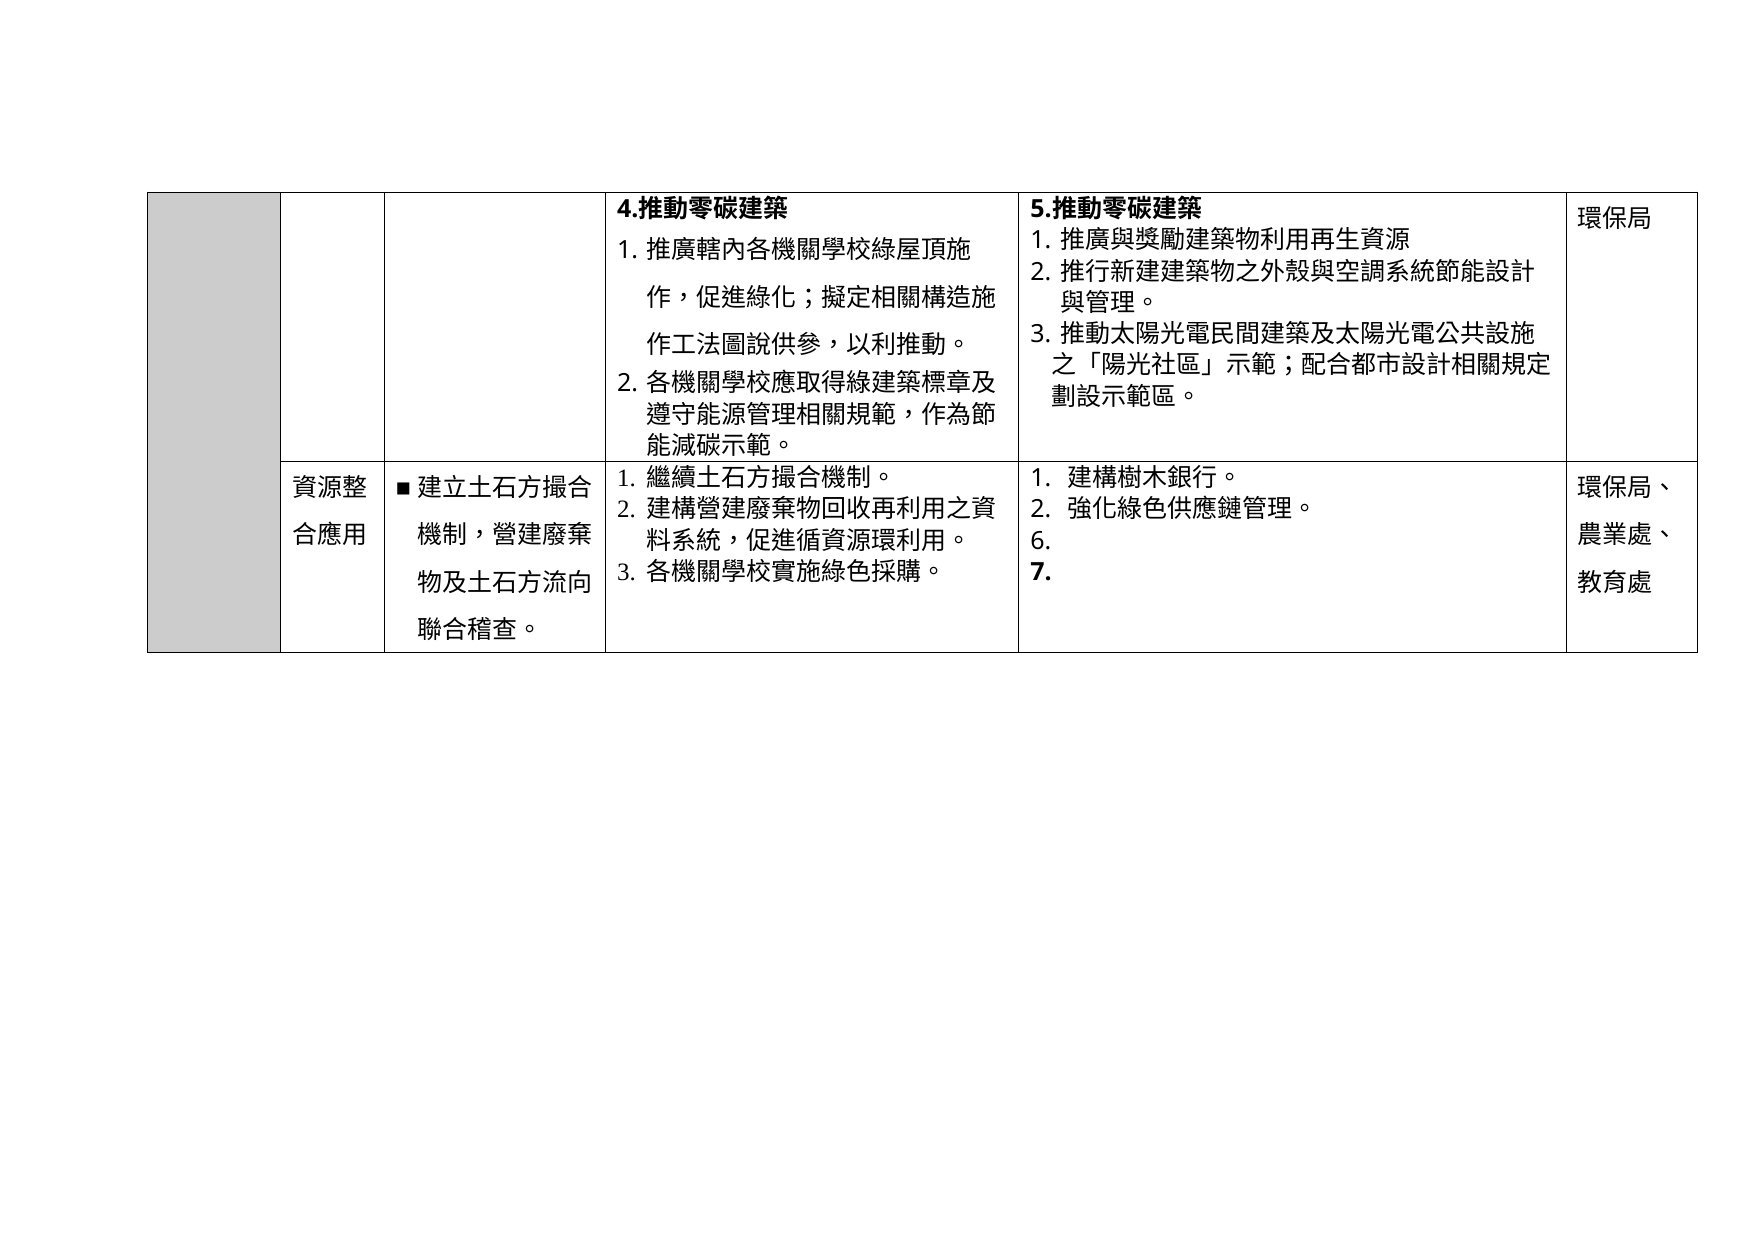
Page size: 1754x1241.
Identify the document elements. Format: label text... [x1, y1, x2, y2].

table_cell [148, 193, 280, 652]
table_cell 環保局 [1567, 193, 1697, 461]
table_cell 推動零碳建築 推廣轄內各機關學校綠屋頂施作，促進綠化；擬定相關構造施作工法圖說供參，以利推動。 各機關學校應取得綠建築標章及遵守能源管理相關規範，作為節能減碳示範。 [606, 193, 1018, 461]
table_cell 繼續土石方撮合機制。 建構營建廢棄物回收再利用之資料系統，促進循資源環利用。 各機關學校實施綠色採購。 [606, 462, 1018, 652]
table_cell [385, 193, 605, 461]
table_cell 建立土石方撮合機制，營建廢棄物及土石方流向聯合稽查。 [385, 462, 605, 652]
table_cell 推動零碳建築 推廣與獎勵建築物利用再生資源 推行新建建築物之外殼與空調系統節能設計與管理。 推動太陽光電民間建築及太陽光電公共設施之「陽光社區」示範；配合都市設計相關規定劃設示範區。 [1019, 193, 1566, 461]
table_cell 資源整合應用 [281, 462, 384, 652]
table_cell [281, 193, 384, 461]
table_cell 環保局、農業處、教育處 [1567, 462, 1697, 652]
table_cell 建構樹木銀行。 強化綠色供應鏈管理。 [1019, 462, 1566, 652]
